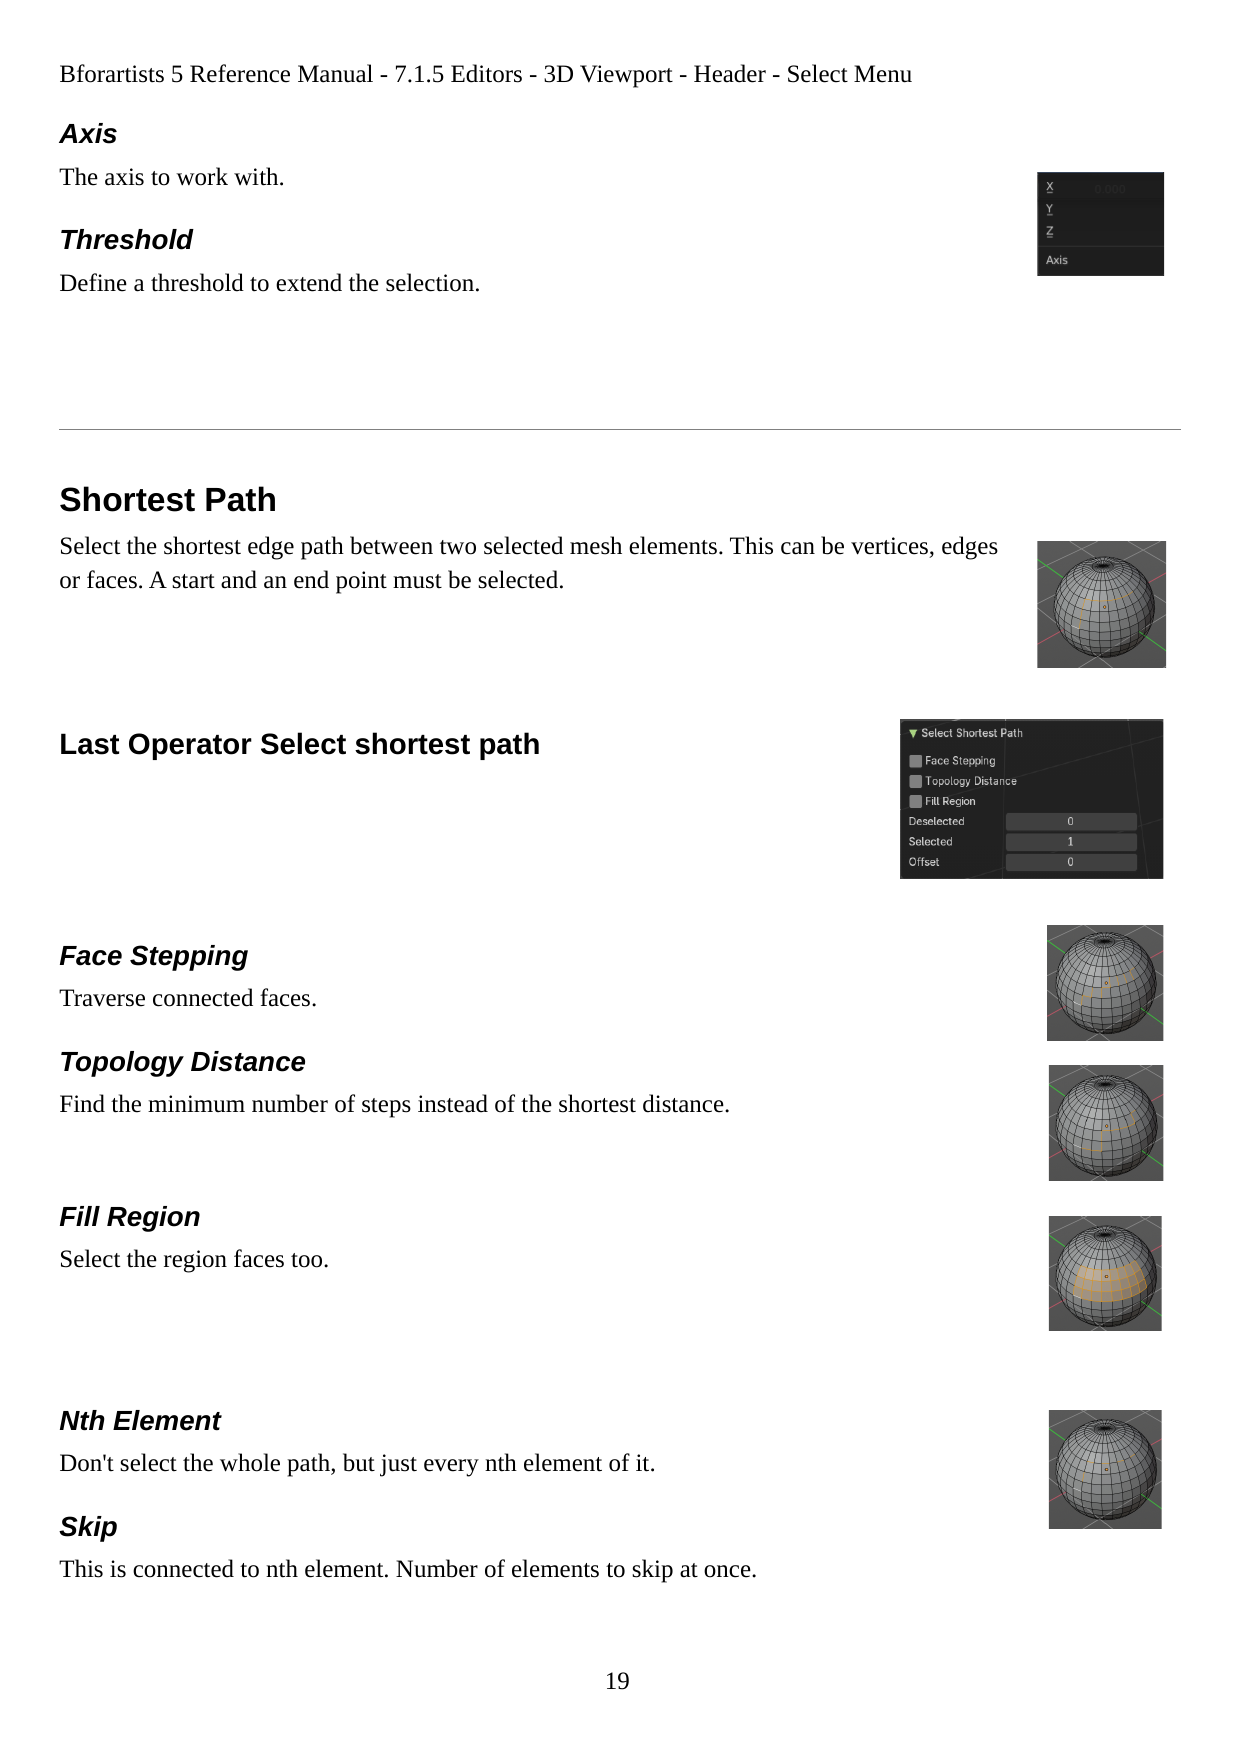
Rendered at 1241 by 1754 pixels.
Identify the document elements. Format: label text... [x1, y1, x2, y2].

subtitle Axis [59, 117, 1181, 149]
text Define a threshold to extend the selection. [59, 268, 1181, 296]
picture [1048, 1410, 1162, 1529]
picture [1048, 1065, 1164, 1181]
picture [900, 719, 1164, 879]
subtitle Shortest Path [59, 480, 1181, 518]
subtitle Skip [59, 1510, 1181, 1542]
subtitle [1165, 223, 1181, 255]
subtitle Last Operator Select shortest path [59, 727, 900, 761]
text Traverse connected faces. [59, 983, 1047, 1012]
subtitle Nth Element [59, 1404, 1181, 1436]
text This is connected to nth element. Number of elements to skip at once. [59, 1554, 1181, 1583]
subtitle Threshold [59, 223, 1037, 255]
text The axis to work with. [59, 162, 1181, 190]
picture [1048, 1216, 1162, 1331]
picture [1037, 172, 1165, 276]
text Don't select the whole path, but just every nth element of it. [59, 1448, 1048, 1477]
text Select the shortest edge path between two selected mesh elements. This can be vertices, edges or faces. A start and an end point must be selected. [59, 531, 1181, 594]
subtitle Face Stepping [59, 939, 1047, 971]
text Find the minimum number of steps instead of the shortest distance. [59, 1089, 1048, 1118]
subtitle [1164, 939, 1181, 971]
picture [1037, 541, 1167, 668]
subtitle Fill Region [59, 1200, 1181, 1232]
subtitle Topology Distance [59, 1045, 1181, 1077]
picture [1047, 925, 1164, 1041]
text Select the region faces too. [59, 1244, 1048, 1273]
